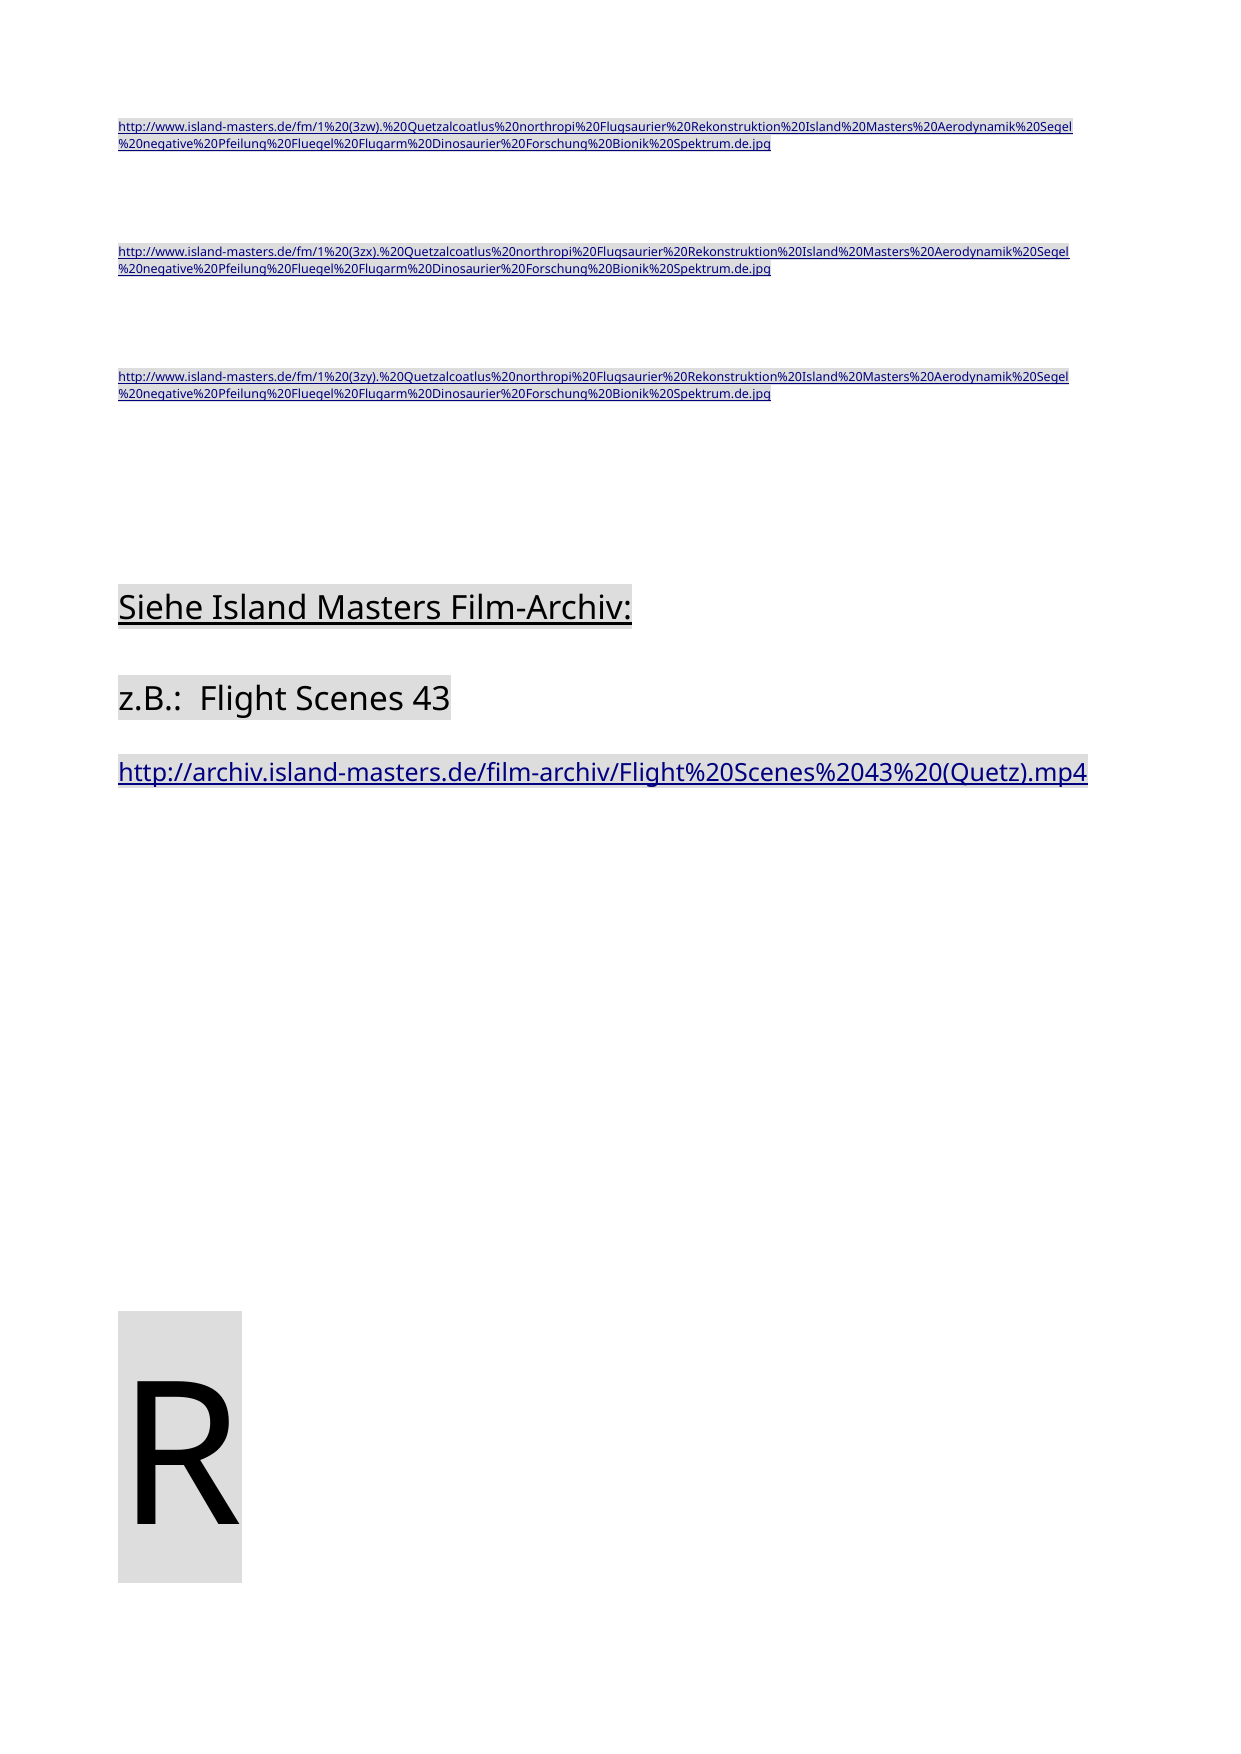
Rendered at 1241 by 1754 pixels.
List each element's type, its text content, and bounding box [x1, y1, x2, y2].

text http://archiv.island-masters.de/film-archiv/Flight%20Scenes%2043%20(Quetz).mp4 [118, 754, 1122, 788]
text R [118, 1311, 1122, 1583]
text http://www.island-masters.de/fm/1%20(3zx).%20Quetzalcoatlus%20northropi%20Flugsaurier%20Rekonstruktion%20Island%20Masters%20Aerodynamik%20Segel%20negative%20Pfeilung%20Fluegel%20Flugarm%20Dinosaurier%20Forschung%20Bionik%20Spektrum.de.jpg [118, 243, 1122, 277]
text z.B.: Flight Scenes 43 [118, 675, 1122, 720]
text Siehe Island Masters Film-Archiv: [118, 584, 1122, 629]
text http://www.island-masters.de/fm/1%20(3zy).%20Quetzalcoatlus%20northropi%20Flugsaurier%20Rekonstruktion%20Island%20Masters%20Aerodynamik%20Segel%20negative%20Pfeilung%20Fluegel%20Flugarm%20Dinosaurier%20Forschung%20Bionik%20Spektrum.de.jpg [118, 368, 1122, 402]
text http://www.island-masters.de/fm/1%20(3zw).%20Quetzalcoatlus%20northropi%20Flugsaurier%20Rekonstruktion%20Island%20Masters%20Aerodynamik%20Segel%20negative%20Pfeilung%20Fluegel%20Flugarm%20Dinosaurier%20Forschung%20Bionik%20Spektrum.de.jpg [118, 118, 1122, 152]
